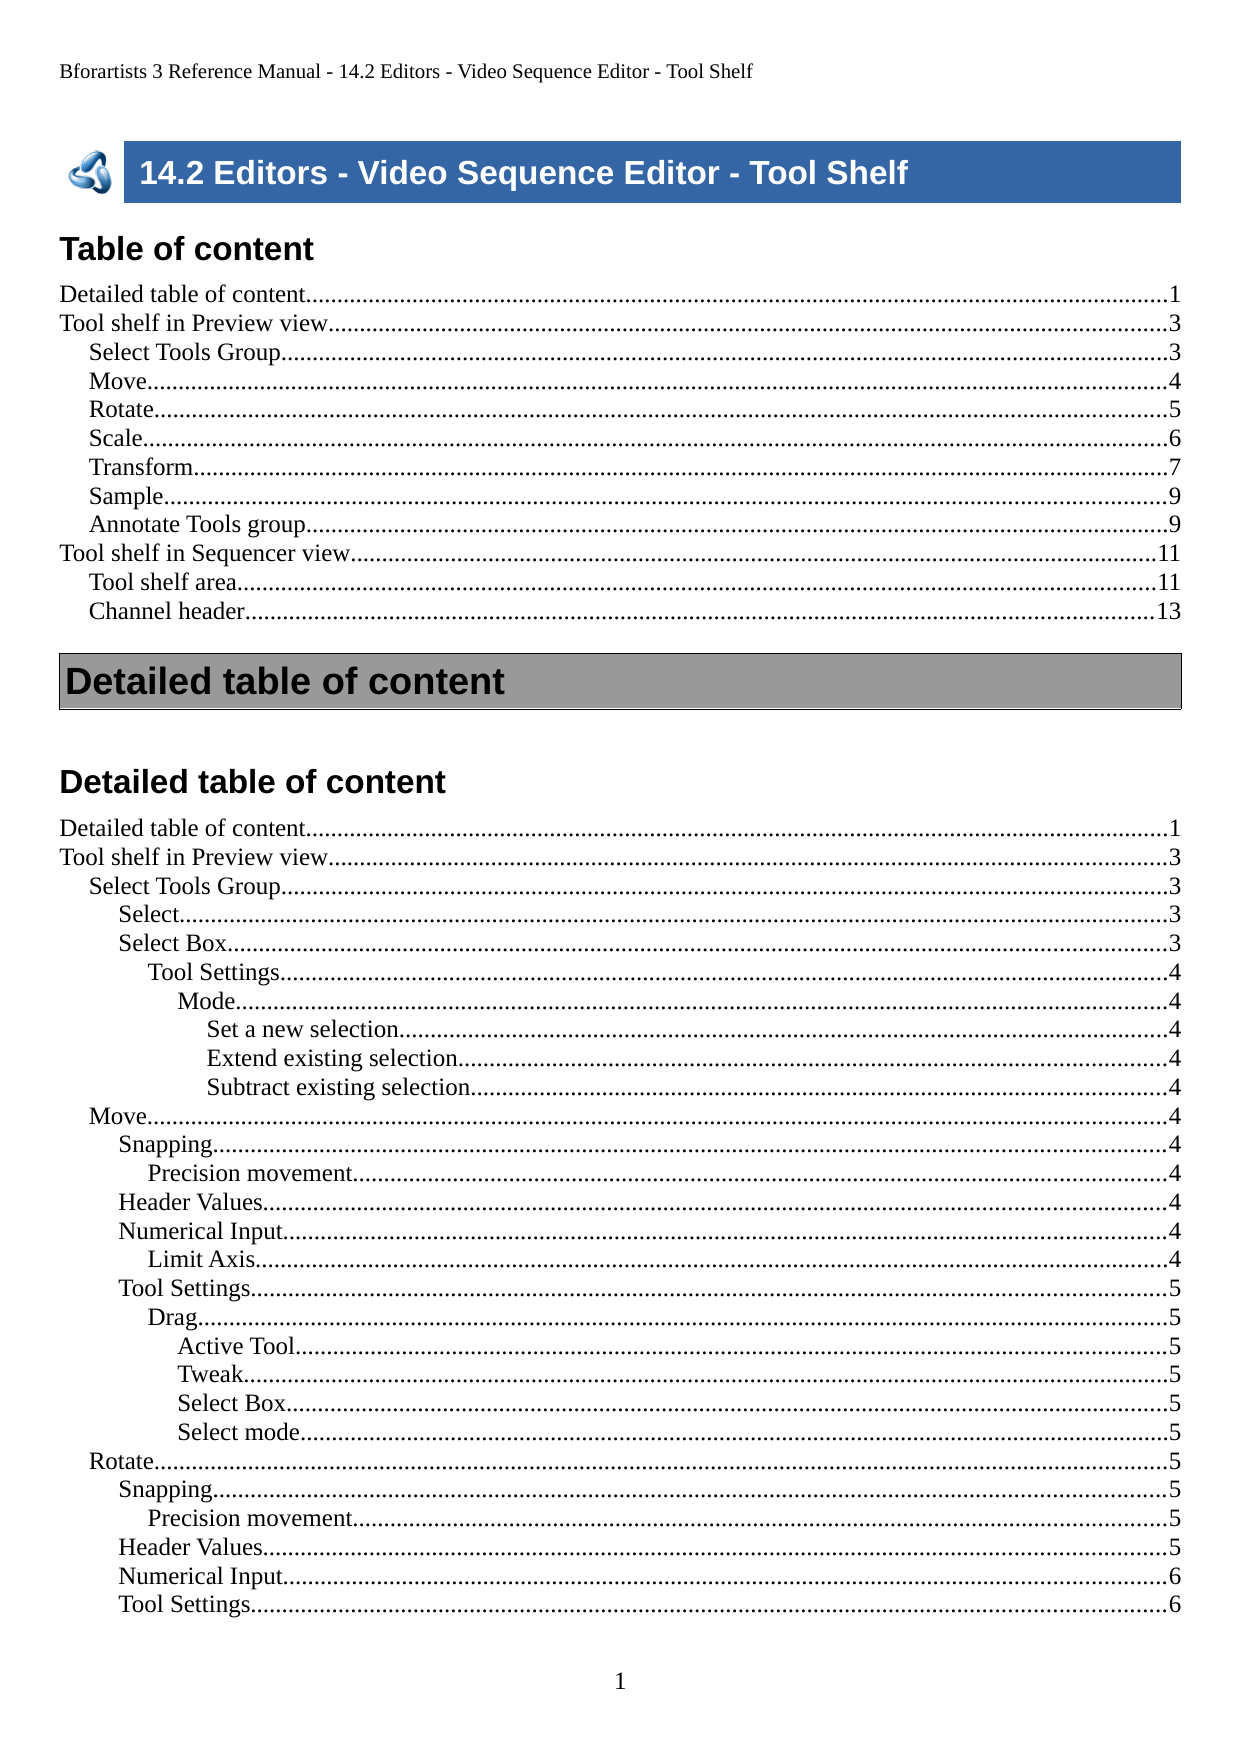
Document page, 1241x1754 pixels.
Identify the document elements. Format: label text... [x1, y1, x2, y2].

text Detailed table of content 1 [59, 279, 1181, 308]
text Select Box 3 [118, 928, 1181, 957]
text Move 4 [88, 366, 1181, 394]
text Tool shelf in Preview view 3 [59, 308, 1181, 337]
text Select 3 [118, 899, 1181, 928]
text Header Values 4 [118, 1187, 1181, 1216]
text Annotate Tools group 9 [88, 509, 1181, 538]
text Detailed table of content 1 [59, 813, 1181, 842]
text Snapping 4 [118, 1129, 1181, 1158]
text Limit Axis 4 [147, 1244, 1181, 1273]
text Select Tools Group 3 [88, 871, 1181, 899]
picture [65, 147, 114, 197]
text Select Box 5 [177, 1388, 1181, 1417]
text Tool Settings 6 [118, 1589, 1181, 1618]
text Transform 7 [88, 452, 1181, 481]
text Set a new selection 4 [206, 1014, 1181, 1043]
table_header Detailed table of content [60, 654, 1181, 708]
text Numerical Input 4 [118, 1216, 1181, 1244]
text Precision movement 5 [147, 1503, 1181, 1532]
text Drag 5 [147, 1302, 1181, 1331]
table_header 14.2 Editors - Video Sequence Editor - Tool Shelf [124, 141, 1181, 203]
text Extend existing selection 4 [206, 1043, 1181, 1072]
text Move 4 [88, 1101, 1181, 1129]
text Tweak 5 [177, 1359, 1181, 1388]
text Scale 6 [88, 423, 1181, 452]
text Mode 4 [177, 986, 1181, 1014]
text Header Values 5 [118, 1532, 1181, 1561]
text Tool shelf in Preview view 3 [59, 842, 1181, 871]
table_header [59, 141, 124, 203]
text Precision movement 4 [147, 1158, 1181, 1187]
subtitle Table of content [59, 228, 1181, 267]
text Sample 9 [88, 481, 1181, 509]
text Select mode 5 [177, 1417, 1181, 1446]
text Numerical Input 6 [118, 1561, 1181, 1589]
text Tool shelf area 11 [88, 567, 1181, 596]
text Rotate 5 [88, 1446, 1181, 1474]
subtitle Detailed table of content [59, 762, 1181, 801]
text Rotate 5 [88, 394, 1181, 423]
text Tool Settings 4 [147, 957, 1181, 986]
text Subtract existing selection 4 [206, 1072, 1181, 1101]
text Channel header 13 [88, 596, 1181, 624]
text Tool Settings 5 [118, 1273, 1181, 1302]
text Select Tools Group 3 [88, 337, 1181, 366]
text Snapping 5 [118, 1474, 1181, 1503]
text Tool shelf in Sequencer view 11 [59, 538, 1181, 567]
text Active Tool 5 [177, 1331, 1181, 1359]
